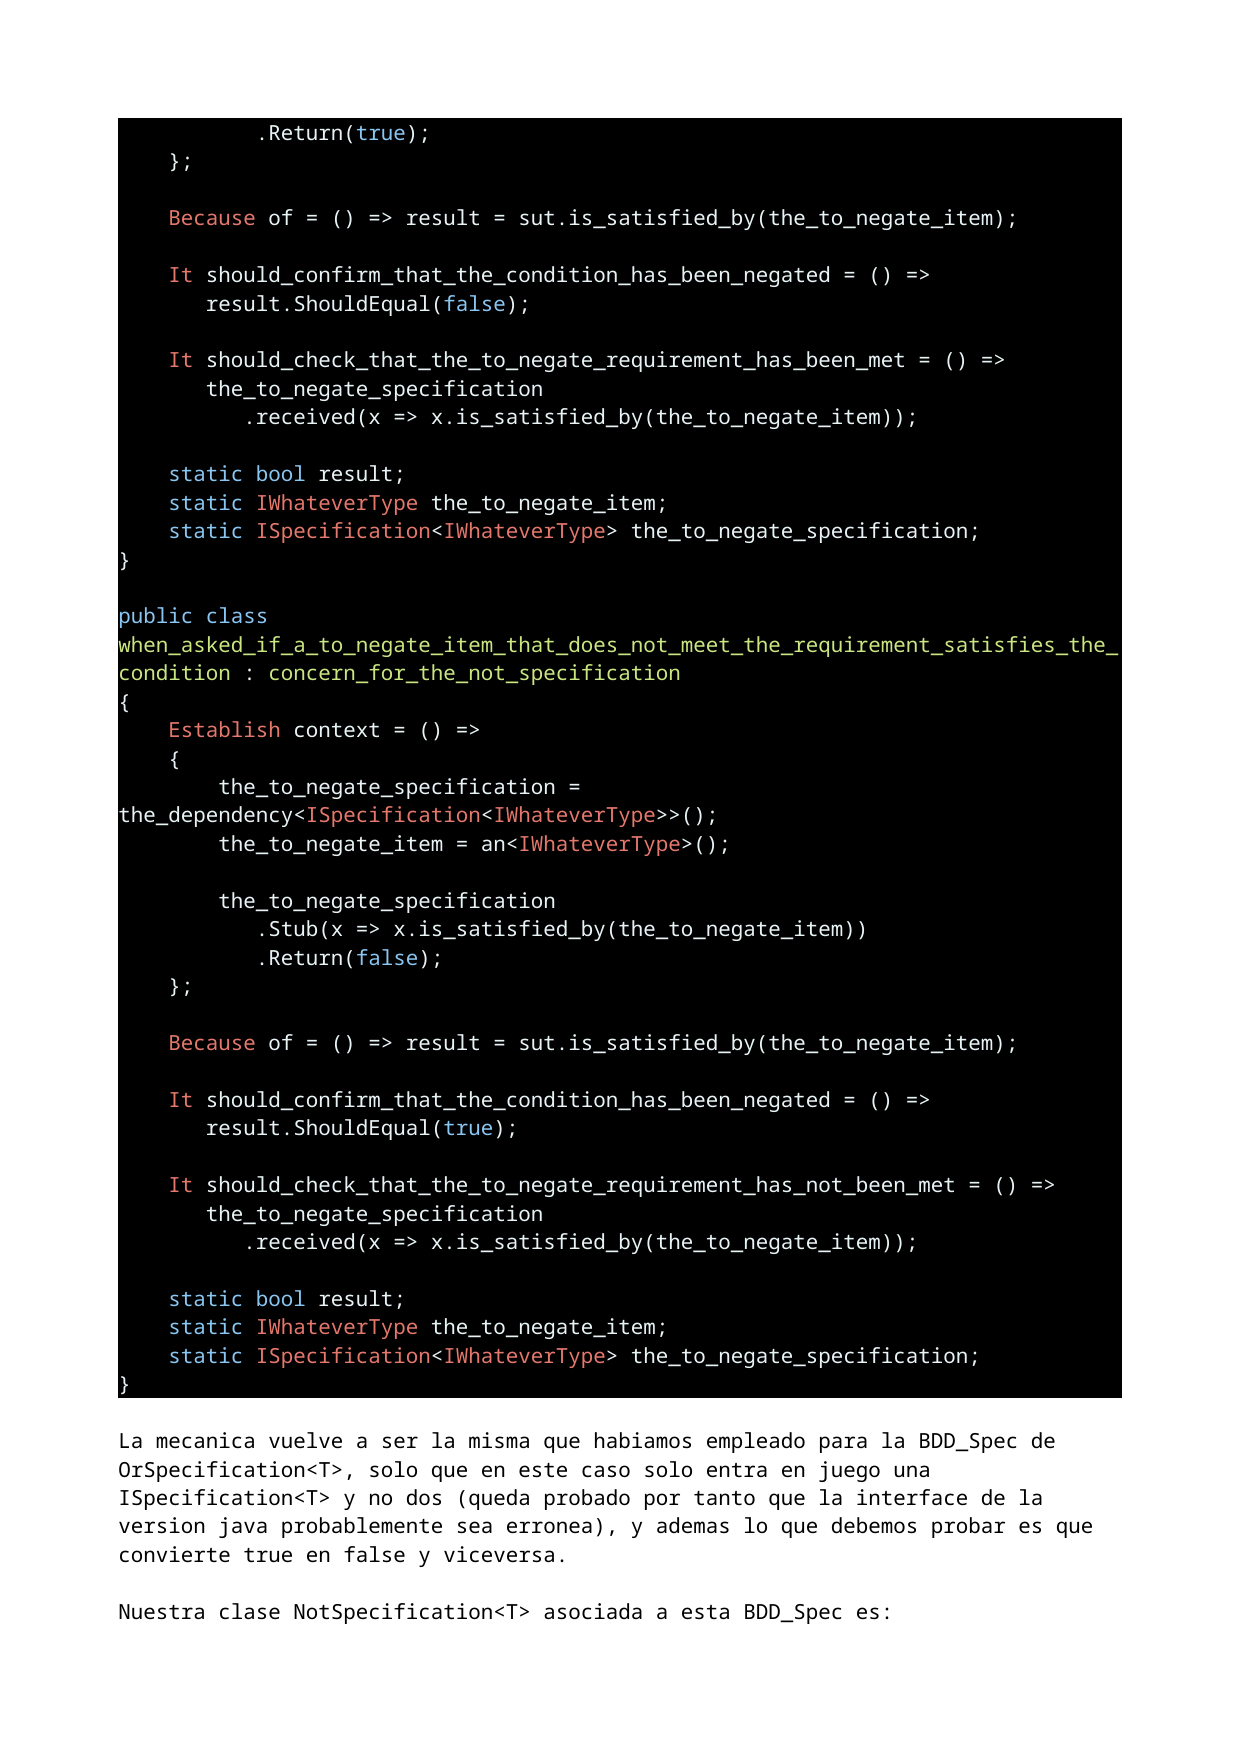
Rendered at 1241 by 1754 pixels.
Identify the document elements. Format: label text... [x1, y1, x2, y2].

text It should_check_that_the_to_negate_requirement_has_not_been_met = () => [118, 1170, 1122, 1199]
text the_to_negate_item = an<IWhateverType>(); [118, 829, 1122, 857]
text It should_confirm_that_the_condition_has_been_negated = () => [118, 260, 1122, 289]
text { [118, 744, 1122, 772]
text result.ShouldEqual(true); [118, 1113, 1122, 1142]
text static ISpecification<IWhateverType> the_to_negate_specification; [118, 1341, 1122, 1369]
text public class when_asked_if_a_to_negate_item_that_does_not_meet_the_requirement_satisfies_the_condition : concern_for_the_not_specification [118, 602, 1122, 687]
text Nuestra clase NotSpecification<T> asociada a esta BDD_Spec es: [118, 1597, 1122, 1625]
text the_to_negate_specification [118, 886, 1122, 914]
text Because of = () => result = sut.is_satisfied_by(the_to_negate_item); [118, 203, 1122, 232]
text }; [118, 971, 1122, 1000]
text .received(x => x.is_satisfied_by(the_to_negate_item)); [118, 402, 1122, 431]
text } [118, 545, 1122, 573]
text .Return(false); [118, 943, 1122, 971]
text static IWhateverType the_to_negate_item; [118, 1312, 1122, 1341]
text Because of = () => result = sut.is_satisfied_by(the_to_negate_item); [118, 1028, 1122, 1057]
text the_to_negate_specification = the_dependency<ISpecification<IWhateverType>>(); [118, 772, 1122, 829]
text } [118, 1369, 1122, 1398]
text La mecanica vuelve a ser la misma que habiamos empleado para la BDD_Spec de OrSpecification<T>, solo que en este caso solo entra en juego una ISpecification<T> y no dos (queda probado por tanto que la interface de la version java probablemente sea erronea), y ademas lo que debemos probar es que convierte true en false y viceversa. [118, 1426, 1122, 1568]
text static ISpecification<IWhateverType> the_to_negate_specification; [118, 516, 1122, 545]
text the_to_negate_specification [118, 1199, 1122, 1227]
text static bool result; [118, 1284, 1122, 1312]
text result.ShouldEqual(false); [118, 289, 1122, 317]
text { [118, 687, 1122, 715]
text .received(x => x.is_satisfied_by(the_to_negate_item)); [118, 1227, 1122, 1256]
text .Return(true); [118, 118, 1122, 147]
text }; [118, 147, 1122, 175]
text It should_confirm_that_the_condition_has_been_negated = () => [118, 1085, 1122, 1113]
text static bool result; [118, 459, 1122, 488]
text It should_check_that_the_to_negate_requirement_has_been_met = () => [118, 346, 1122, 374]
text static IWhateverType the_to_negate_item; [118, 488, 1122, 516]
text Establish context = () => [118, 715, 1122, 744]
text .Stub(x => x.is_satisfied_by(the_to_negate_item)) [118, 914, 1122, 943]
text the_to_negate_specification [118, 374, 1122, 402]
